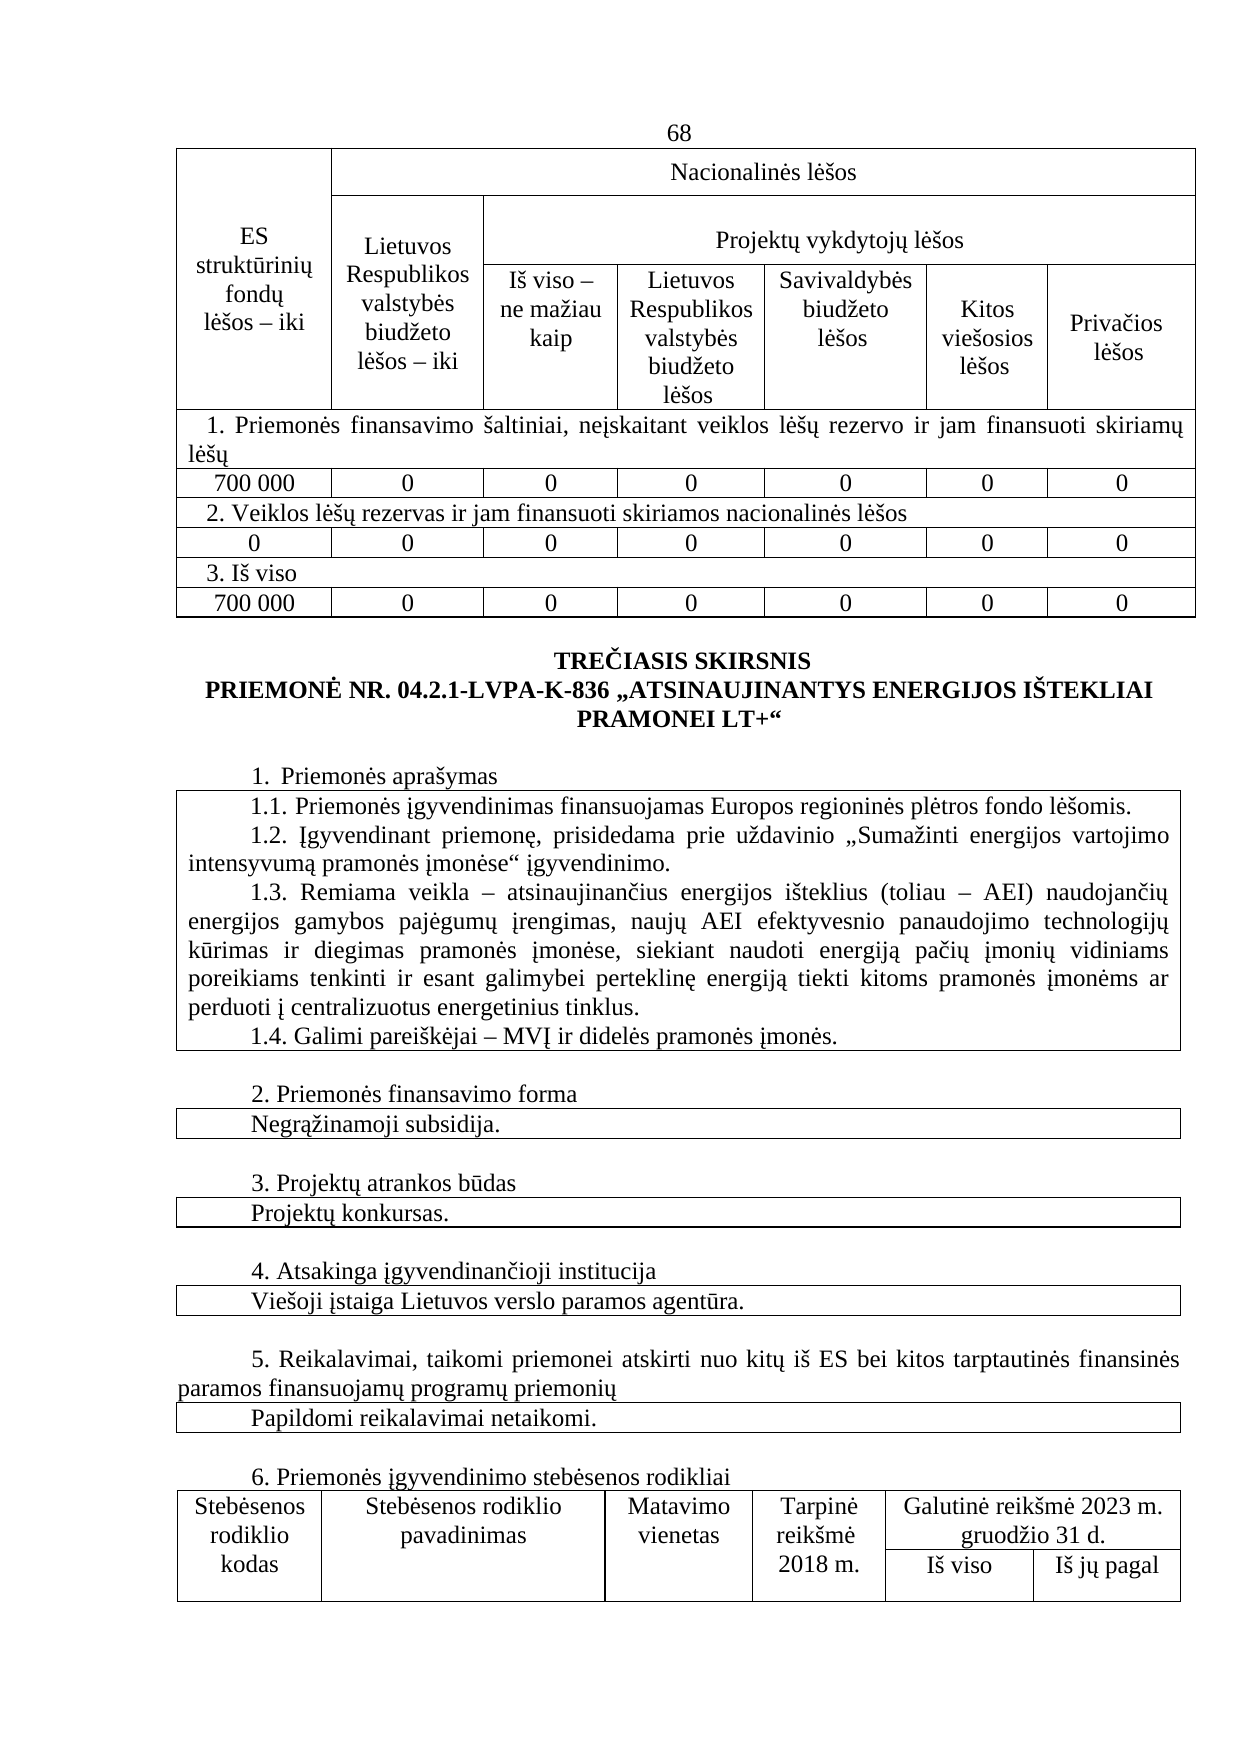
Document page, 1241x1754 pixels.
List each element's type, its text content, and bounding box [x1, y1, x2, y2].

text 6. Priemonės įgyvendinimo stebėsenos rodikliai [177, 1462, 1181, 1490]
table_cell Iš jų pagal [1034, 1550, 1180, 1601]
table_cell Savivaldybės biudžeto lėšos [765, 265, 926, 409]
table_cell 0 [618, 469, 764, 497]
table_cell 0 [927, 528, 1047, 557]
text PRIEMONĖ NR. 04.2.1-LVPA-K-836 „ATSINAUJINANTYS ENERGIJOS IŠTEKLIAI PRAMONEI LT+“ [177, 675, 1181, 732]
table_cell 0 [765, 528, 926, 557]
text 5. Reikalavimai, taikomi priemonei atskirti nuo kitų iš ES bei kitos tarptautinės finansinės paramos finansuojamų programų priemonių [177, 1344, 1181, 1402]
table_cell 0 [618, 588, 764, 616]
table_cell 1.4. Galimi pareiškėjai – MVĮ ir didelės pramonės įmonės. [177, 1021, 1180, 1050]
table_cell 0 [332, 469, 483, 497]
table_cell ES struktūrinių fondų lėšos – iki [177, 149, 331, 409]
table_cell 0 [765, 469, 926, 497]
table_header Stebėsenos rodiklio kodas [178, 1491, 321, 1601]
table_cell Iš viso – ne mažiau kaip [484, 265, 617, 409]
text 1. Priemonės aprašymas [251, 761, 1181, 790]
table_cell 0 [484, 528, 617, 557]
table_header Tarpinė reikšmė 2018 m. [753, 1491, 885, 1601]
text 2. Priemonės finansavimo forma [177, 1079, 1181, 1108]
table_header Negrąžinamoji subsidija. [177, 1109, 1180, 1138]
table_cell 1.2. Įgyvendinant priemonę, prisidedama prie uždavinio „Sumažinti energijos vartojimo intensyvumą pramonės įmonėse“ įgyvendinimo. [177, 820, 1180, 877]
table_cell 0 [484, 588, 617, 616]
text 3. Projektų atrankos būdas [177, 1168, 1181, 1197]
table_cell 0 [177, 528, 331, 557]
table_cell 0 [332, 588, 483, 616]
table_header Galutinė reikšmė 2023 m. gruodžio 31 d. [886, 1491, 1180, 1549]
table_cell 0 [1048, 528, 1195, 557]
table_header Stebėsenos rodiklio pavadinimas [322, 1491, 604, 1601]
table_cell 0 [332, 528, 483, 557]
table_header Projektų konkursas. [177, 1198, 1180, 1226]
text 4. Atsakinga įgyvendinančioji institucija [177, 1256, 1181, 1285]
table_cell 0 [484, 469, 617, 497]
table_cell 0 [1048, 588, 1195, 616]
table_cell 0 [618, 528, 764, 557]
table_cell 0 [1048, 469, 1195, 497]
table_cell 3. Iš viso [177, 558, 1195, 587]
table_cell 1.3. Remiama veikla – atsinaujinančius energijos išteklius (toliau – AEI) naudojančių energijos gamybos pajėgumų įrengimas, naujų AEI efektyvesnio panaudojimo technologijų kūrimas ir diegimas pramonės įmonėse, siekiant naudoti energiją pačių įmonių vidiniams poreikiams tenkinti ir esant galimybei perteklinę energiją tiekti kitoms pramonės įmonėms ar perduoti į centralizuotus energetinius tinklus. [177, 877, 1180, 1021]
table_cell Lietuvos Respublikos valstybės biudžeto lėšos [618, 265, 764, 409]
table_cell Projektų vykdytojų lėšos [484, 196, 1195, 264]
table_header Papildomi reikalavimai netaikomi. [177, 1403, 1180, 1432]
table_cell Iš viso [886, 1550, 1033, 1601]
table_cell 0 [765, 588, 926, 616]
table_header Matavimo vienetas [606, 1491, 752, 1601]
table_cell 700 000 [177, 469, 331, 497]
table_cell 0 [927, 588, 1047, 616]
table_header 1.1. Priemonės įgyvendinimas finansuojamas Europos regioninės plėtros fondo lėšomis. [177, 791, 1180, 820]
table_cell Privačios lėšos [1048, 265, 1195, 409]
table_header Viešoji įstaiga Lietuvos verslo paramos agentūra. [177, 1286, 1180, 1315]
table_cell 2. Veiklos lėšų rezervas ir jam finansuoti skiriamos nacionalinės lėšos [177, 498, 1195, 527]
table_cell Lietuvos Respublikos valstybės biudžeto lėšos – iki [332, 196, 483, 409]
table_cell Kitos viešosios lėšos [927, 265, 1047, 409]
table_cell 0 [927, 469, 1047, 497]
table_cell Nacionalinės lėšos [332, 149, 1195, 195]
text TREČIASIS SKIRSNIS [177, 646, 1181, 675]
table_cell 700 000 [177, 588, 331, 616]
table_cell 1. Priemonės finansavimo šaltiniai, neįskaitant veiklos lėšų rezervo ir jam finansuoti skiriamų lėšų [177, 410, 1195, 467]
